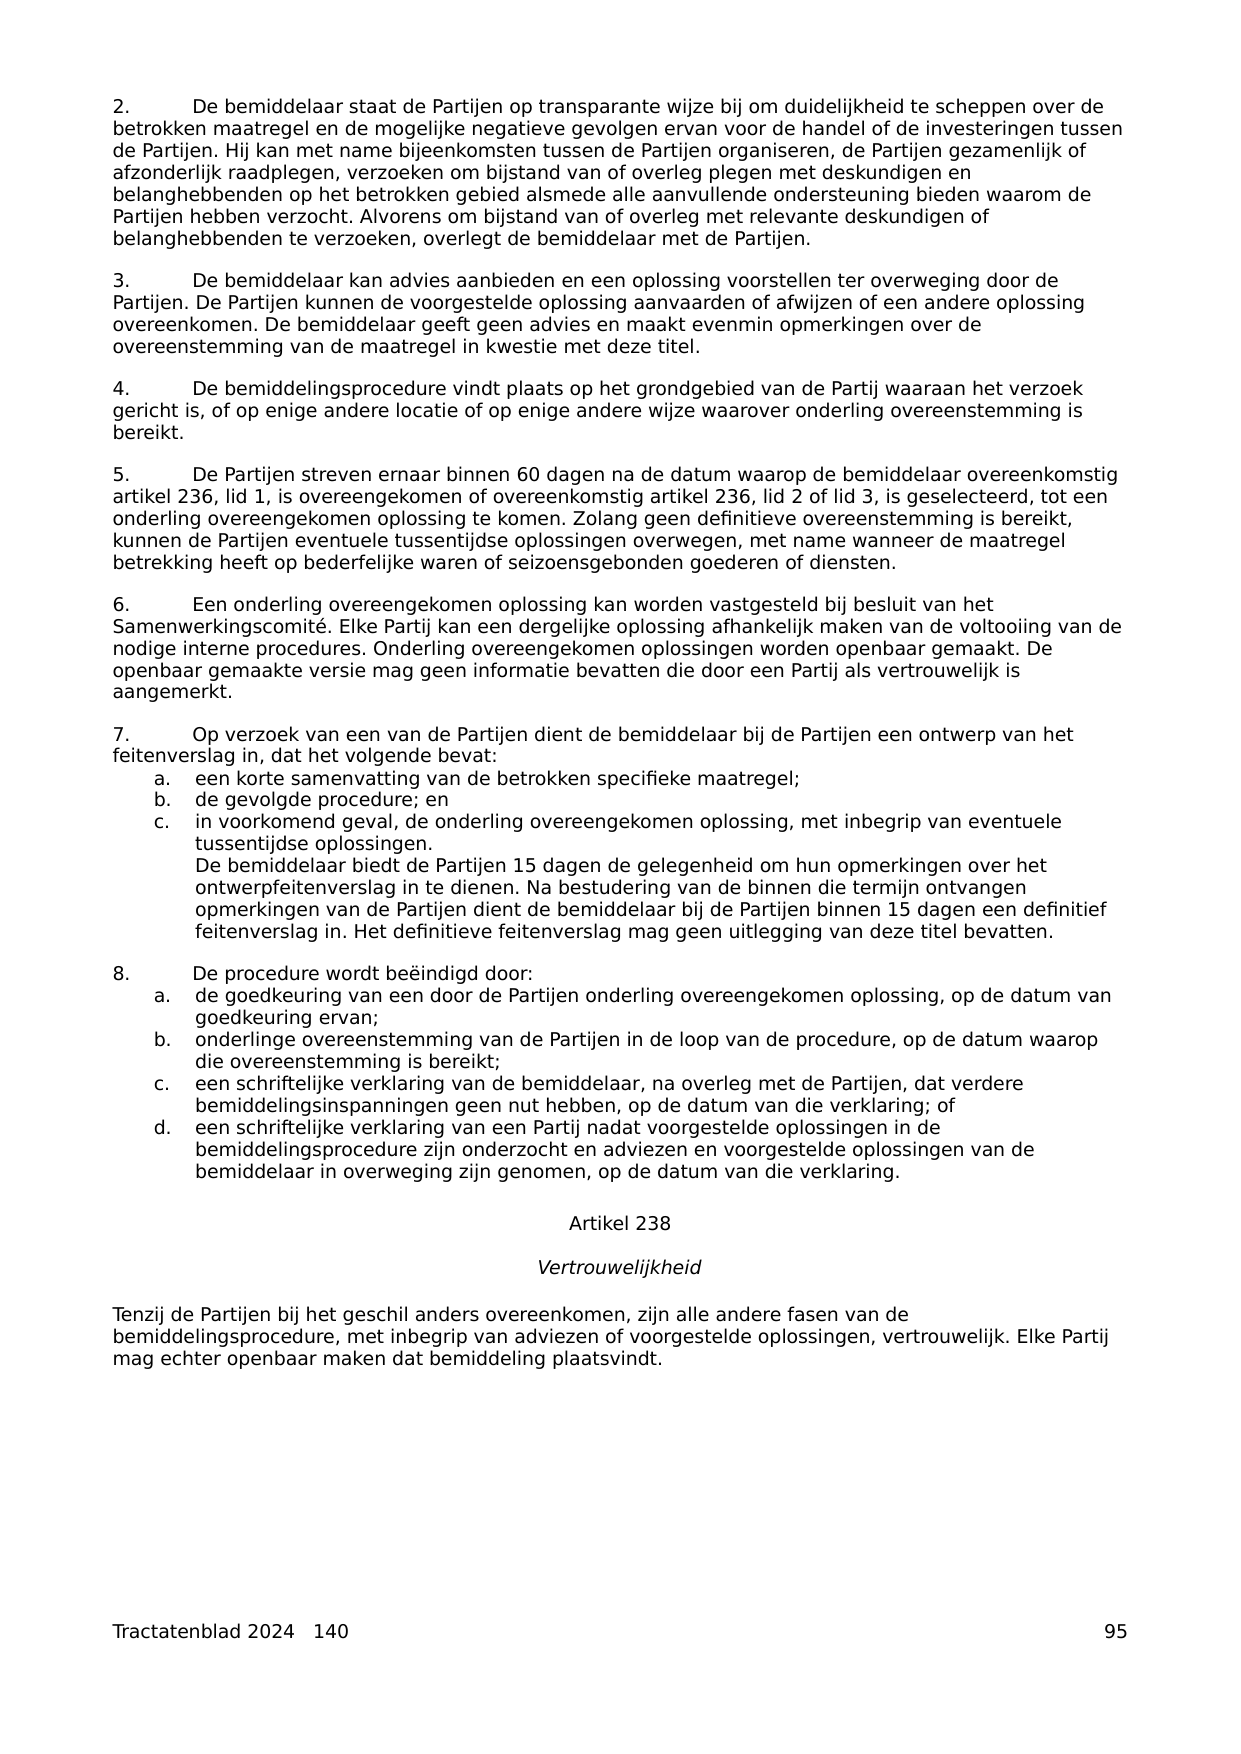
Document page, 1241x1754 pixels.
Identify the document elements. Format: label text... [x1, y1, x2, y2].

text 3. De bemiddelaar kan advies aanbieden en een oplossing voorstellen ter overweging door de Partijen. De Partijen kunnen de voorgestelde oplossing aanvaarden of afwijzen of een andere oplossing overeenkomen. De bemiddelaar geeft geen advies en maakt evenmin opmerkingen over de overeenstemming van de maatregel in kwestie met deze titel. [112, 270, 1128, 358]
text c. in voorkomend geval, de onderling overeengekomen oplossing, met inbegrip van eventuele tussentijdse oplossingen. [153, 811, 1128, 855]
text Tenzij de Partijen bij het geschil anders overeenkomen, zijn alle andere fasen van de bemiddelingsprocedure, met inbegrip van adviezen of voorgestelde oplossingen, vertrouwelijk. Elke Partij mag echter openbaar maken dat bemiddeling plaatsvindt. [112, 1304, 1128, 1370]
text 4. De bemiddelingsprocedure vindt plaats op het grondgebied van de Partij waaraan het verzoek gericht is, of op enige andere locatie of op enige andere wijze waarover onderling overeenstemming is bereikt. [112, 378, 1128, 444]
text 5. De Partijen streven ernaar binnen 60 dagen na de datum waarop de bemiddelaar overeenkomstig artikel 236, lid 1, is overeengekomen of overeenkomstig artikel 236, lid 2 of lid 3, is geselecteerd, tot een onderling overeengekomen oplossing te komen. Zolang geen definitieve overeenstemming is bereikt, kunnen de Partijen eventuele tussentijdse oplossingen overwegen, met name wanneer de maatregel betrekking heeft op bederfelijke waren of seizoensgebonden goederen of diensten. [112, 464, 1128, 573]
text a. een korte samenvatting van de betrokken specifieke maatregel; [153, 767, 1128, 789]
text 8. De procedure wordt beëindigd door: [112, 963, 1128, 985]
text 2. De bemiddelaar staat de Partijen op transparante wijze bij om duidelijkheid te scheppen over de betrokken maatregel en de mogelijke negatieve gevolgen ervan voor de handel of de investeringen tussen de Partijen. Hij kan met name bijeenkomsten tussen de Partijen organiseren, de Partijen gezamenlijk of afzonderlijk raadplegen, verzoeken om bijstand van of overleg plegen met deskundigen en belanghebbenden op het betrokken gebied alsmede alle aanvullende ondersteuning bieden waarom de Partijen hebben verzocht. Alvorens om bijstand van of overleg met relevante deskundigen of belanghebbenden te verzoeken, overlegt de bemiddelaar met de Partijen. [112, 96, 1128, 250]
text b. onderlinge overeenstemming van de Partijen in de loop van de procedure, op de datum waarop die overeenstemming is bereikt; [153, 1029, 1128, 1073]
text b. de gevolgde procedure; en [153, 789, 1128, 811]
text a. de goedkeuring van een door de Partijen onderling overeengekomen oplossing, op de datum van goedkeuring ervan; [153, 985, 1128, 1029]
subtitle Artikel 238 Vertrouwelijkheid [112, 1213, 1128, 1279]
text c. een schriftelijke verklaring van de bemiddelaar, na overleg met de Partijen, dat verdere bemiddelingsinspanningen geen nut hebben, op de datum van die verklaring; of [153, 1073, 1128, 1117]
text De bemiddelaar biedt de Partijen 15 dagen de gelegenheid om hun opmerkingen over het ontwerpfeitenverslag in te dienen. Na bestudering van de binnen die termijn ontvangen opmerkingen van de Partijen dient de bemiddelaar bij de Partijen binnen 15 dagen een definitief feitenverslag in. Het definitieve feitenverslag mag geen uitlegging van deze titel bevatten. [195, 855, 1128, 943]
text 7. Op verzoek van een van de Partijen dient de bemiddelaar bij de Partijen een ontwerp van het feitenverslag in, dat het volgende bevat: [112, 723, 1128, 767]
text d. een schriftelijke verklaring van een Partij nadat voorgestelde oplossingen in de bemiddelingsprocedure zijn onderzocht en adviezen en voorgestelde oplossingen van de bemiddelaar in overweging zijn genomen, op de datum van die verklaring. [153, 1117, 1128, 1183]
text 6. Een onderling overeengekomen oplossing kan worden vastgesteld bij besluit van het Samenwerkingscomité. Elke Partij kan een dergelijke oplossing afhankelijk maken van de voltooiing van de nodige interne procedures. Onderling overeengekomen oplossingen worden openbaar gemaakt. De openbaar gemaakte versie mag geen informatie bevatten die door een Partij als vertrouwelijk is aangemerkt. [112, 593, 1128, 703]
